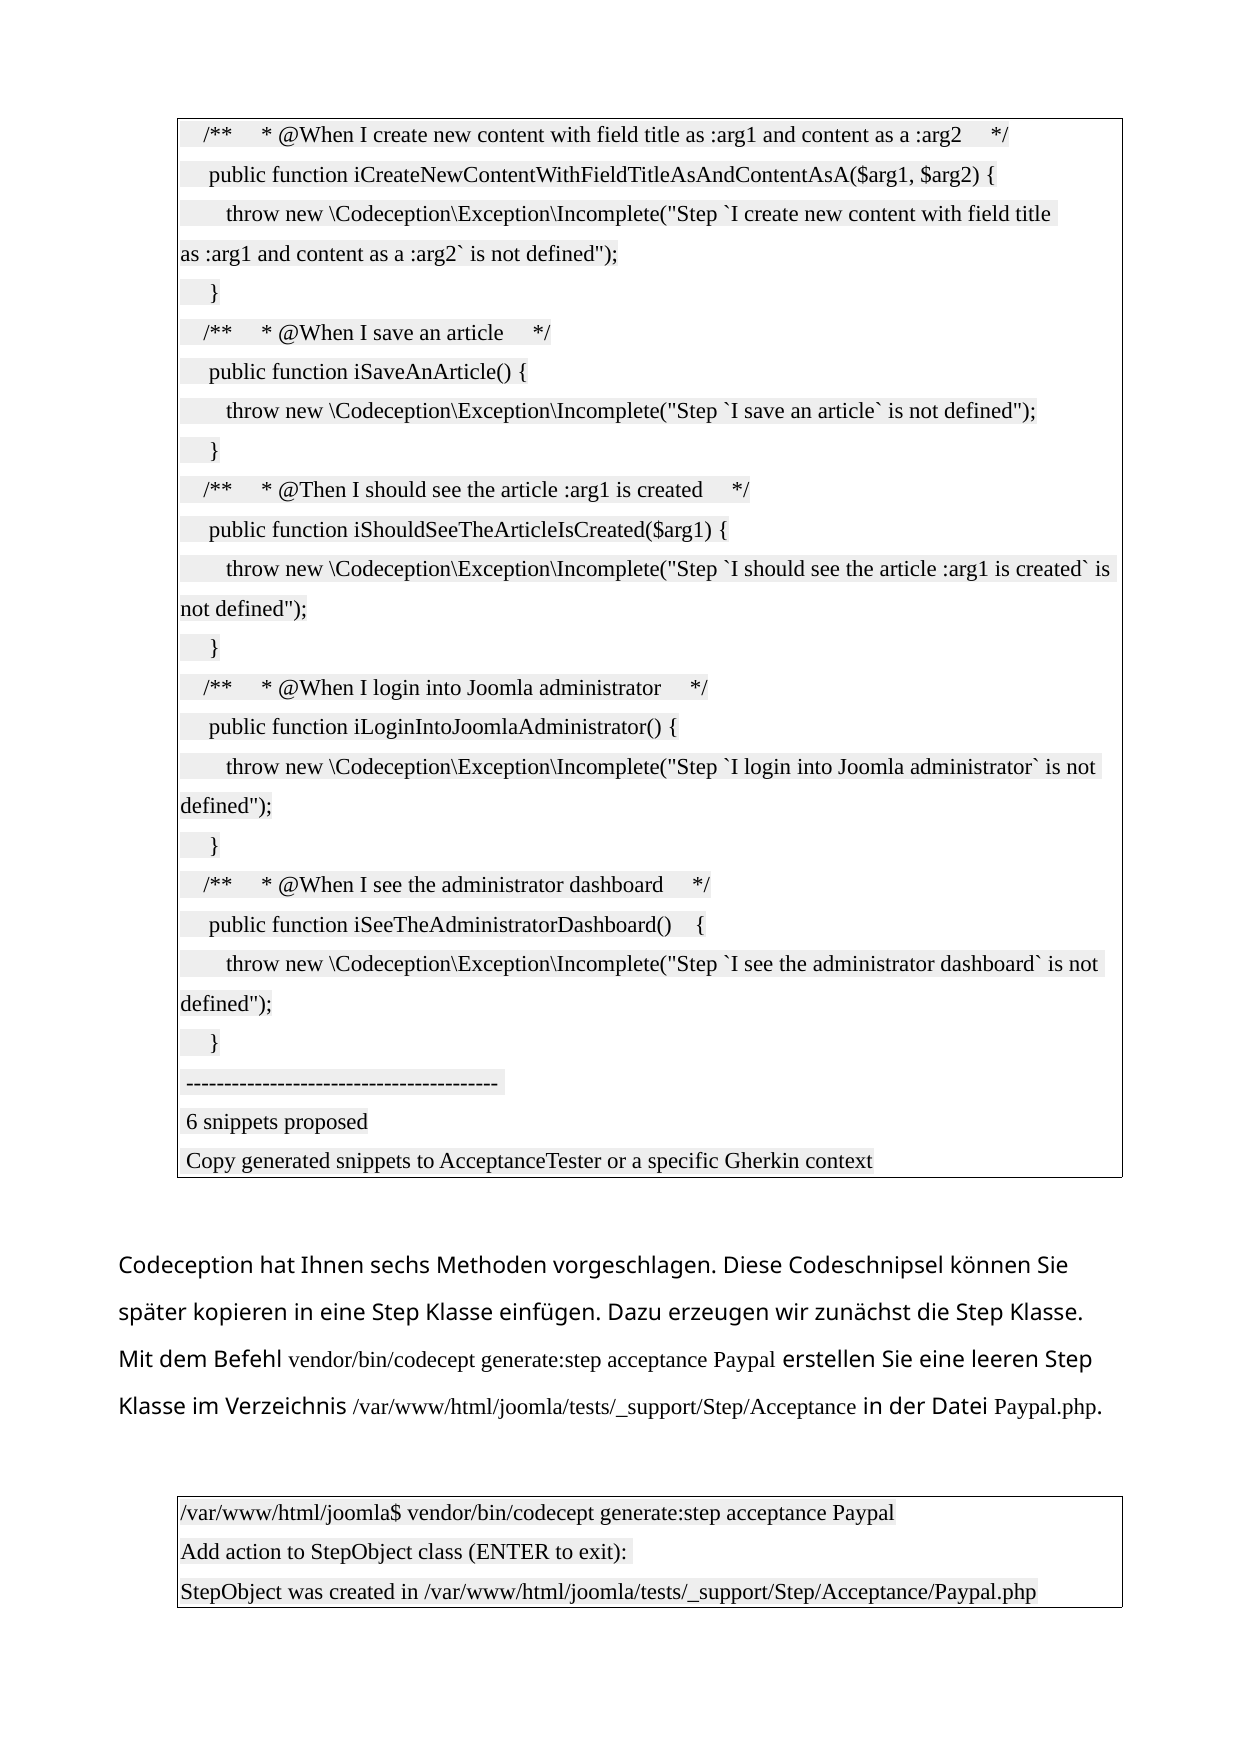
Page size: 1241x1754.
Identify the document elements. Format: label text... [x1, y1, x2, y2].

text /var/www/html/joomla$ vendor/bin/codecept generate:step acceptance Paypal Add action to StepObject class (ENTER to exit): StepObject was created in /var/www/html/joomla/tests/_support/Step/Acceptance/Paypal.php [178, 1497, 1122, 1607]
text Codeception hat Ihnen sechs Methoden vorgeschlagen. Diese Codeschnipsel können Sie später kopieren in eine Step Klasse einfügen. Dazu erzeugen wir zunächst die Step Klasse. Mit dem Befehl vendor/bin/codecept generate:step acceptance Paypal erstellen Sie eine leeren Step Klasse im Verzeichnis /var/www/html/joomla/tests/_support/Step/Acceptance in der Datei Paypal.php. [118, 1249, 1122, 1421]
text /** * @When I create new content with field title as :arg1 and content as a :arg2 */ public function iCreateNewContentWithFieldTitleAsAndContentAsA($arg1, $arg2) { throw new \Codeception\Exception\Incomplete("Step `I create new content with field title as :arg1 and content as a :arg2` is not defined"); } /** * @When I save an article */ public function iSaveAnArticle() { throw new \Codeception\Exception\Incomplete("Step `I save an article` is not defined"); } /** * @Then I should see the article :arg1 is created */ public function iShouldSeeTheArticleIsCreated($arg1) { throw new \Codeception\Exception\Incomplete("Step `I should see the article :arg1 is created` is not defined"); } /** * @When I login into Joomla administrator */ public function iLoginIntoJoomlaAdministrator() { throw new \Codeception\Exception\Incomplete("Step `I login into Joomla administrator` is not defined"); } /** * @When I see the administrator dashboard */ public function iSeeTheAdministratorDashboard() { throw new \Codeception\Exception\Incomplete("Step `I see the administrator dashboard` is not defined"); } ----------------------------------------- 6 snippets proposed Copy generated snippets to AcceptanceTester or a specific Gherkin context [178, 119, 1122, 1177]
